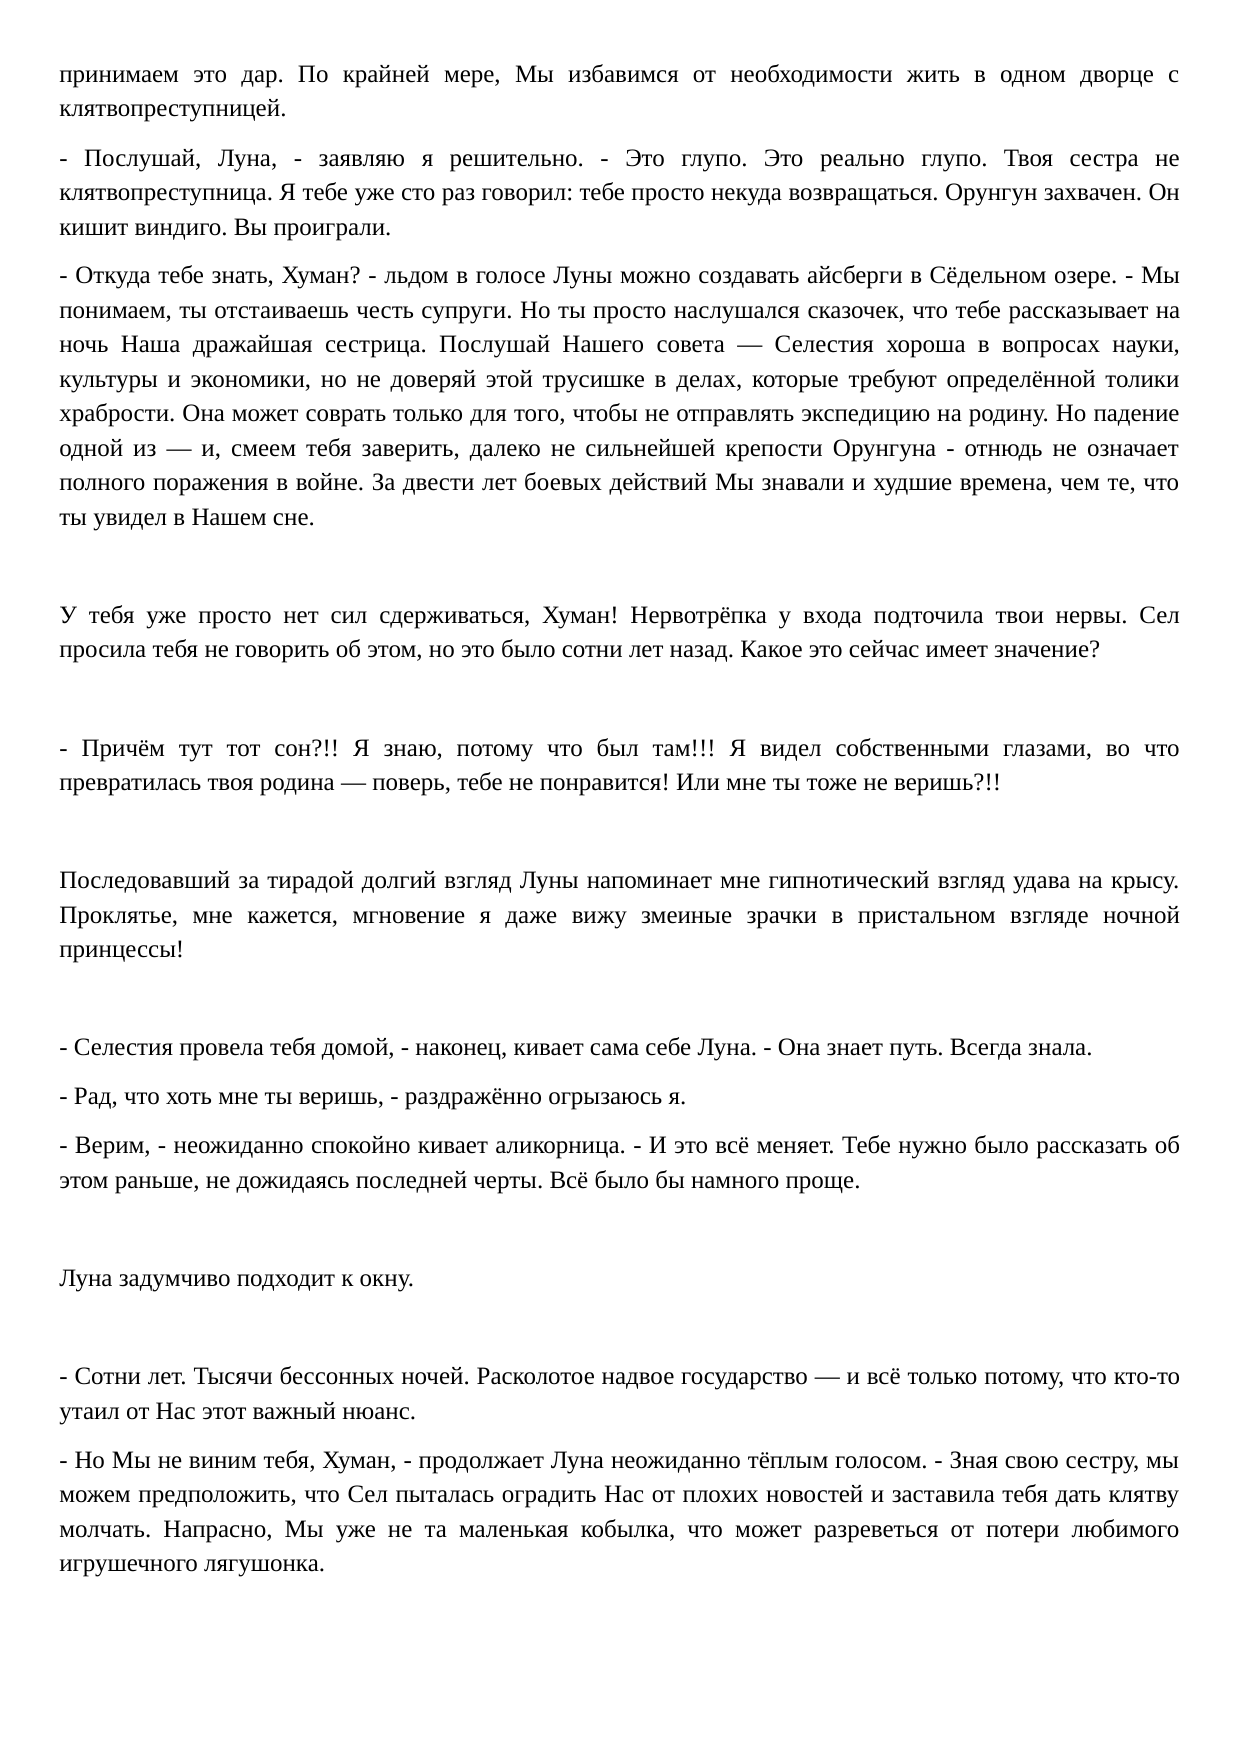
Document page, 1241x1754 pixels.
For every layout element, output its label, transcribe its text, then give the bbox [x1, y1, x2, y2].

text Последовавший за тирадой долгий взгляд Луны напоминает мне гипнотический взгляд удава на крысу. Проклятье, мне кажется, мгновение я даже вижу змеиные зрачки в пристальном взгляде ночной принцессы! [59, 865, 1181, 963]
text - Сотни лет. Тысячи бессонных ночей. Расколотое надвое государство — и всё только потому, что кто-то утаил от Нас этот важный нюанс. [59, 1361, 1181, 1424]
text - Но Мы не виним тебя, Хуман, - продолжает Луна неожиданно тёплым голосом. - Зная свою сестру, мы можем предположить, что Сел пыталась оградить Нас от плохих новостей и заставила тебя дать клятву молчать. Напрасно, Мы уже не та маленькая кобылка, что может разреветься от потери любимого игрушечного лягушонка. [59, 1445, 1181, 1577]
text У тебя уже просто нет сил сдерживаться, Хуман! Нервотрёпка у входа подточила твои нервы. Сел просила тебя не говорить об этом, но это было сотни лет назад. Какое это сейчас имеет значение? [59, 600, 1181, 663]
text - Селестия провела тебя домой, - наконец, кивает сама себе Луна. - Она знает путь. Всегда знала. [59, 1032, 1181, 1061]
text принимаем это дар. По крайней мере, Мы избавимся от необходимости жить в одном дворце с клятвопреступницей. [59, 59, 1181, 122]
text - Верим, - неожиданно спокойно кивает аликорница. - И это всё меняет. Тебе нужно было рассказать об этом раньше, не дожидаясь последней черты. Всё было бы намного проще. [59, 1131, 1181, 1194]
text Луна задумчиво подходит к окну. [59, 1263, 1181, 1292]
text - Откуда тебе знать, Хуман? - льдом в голосе Луны можно создавать айсберги в Сёдельном озере. - Мы понимаем, ты отстаиваешь честь супруги. Но ты просто наслушался сказочек, что тебе рассказывает на ночь Наша дражайшая сестрица. Послушай Нашего совета — Селестия хороша в вопросах науки, культуры и экономики, но не доверяй этой трусишке в делах, которые требуют определённой толики храбрости. Она может соврать только для того, чтобы не отправлять экспедицию на родину. Но падение одной из — и, смеем тебя заверить, далеко не сильнейшей крепости Орунгуна - отнюдь не означает полного поражения в войне. За двести лет боевых действий Мы знавали и худшие времена, чем те, что ты увидел в Нашем сне. [59, 261, 1181, 531]
text - Послушай, Луна, - заявляю я решительно. - Это глупо. Это реально глупо. Твоя сестра не клятвопреступница. Я тебе уже сто раз говорил: тебе просто некуда возвращаться. Орунгун захвачен. Он кишит виндиго. Вы проиграли. [59, 143, 1181, 240]
text - Причём тут тот сон?!! Я знаю, потому что был там!!! Я видел собственными глазами, во что превратилась твоя родина — поверь, тебе не понравится! Или мне ты тоже не веришь?!! [59, 733, 1181, 796]
text - Рад, что хоть мне ты веришь, - раздражённо огрызаюсь я. [59, 1081, 1181, 1110]
